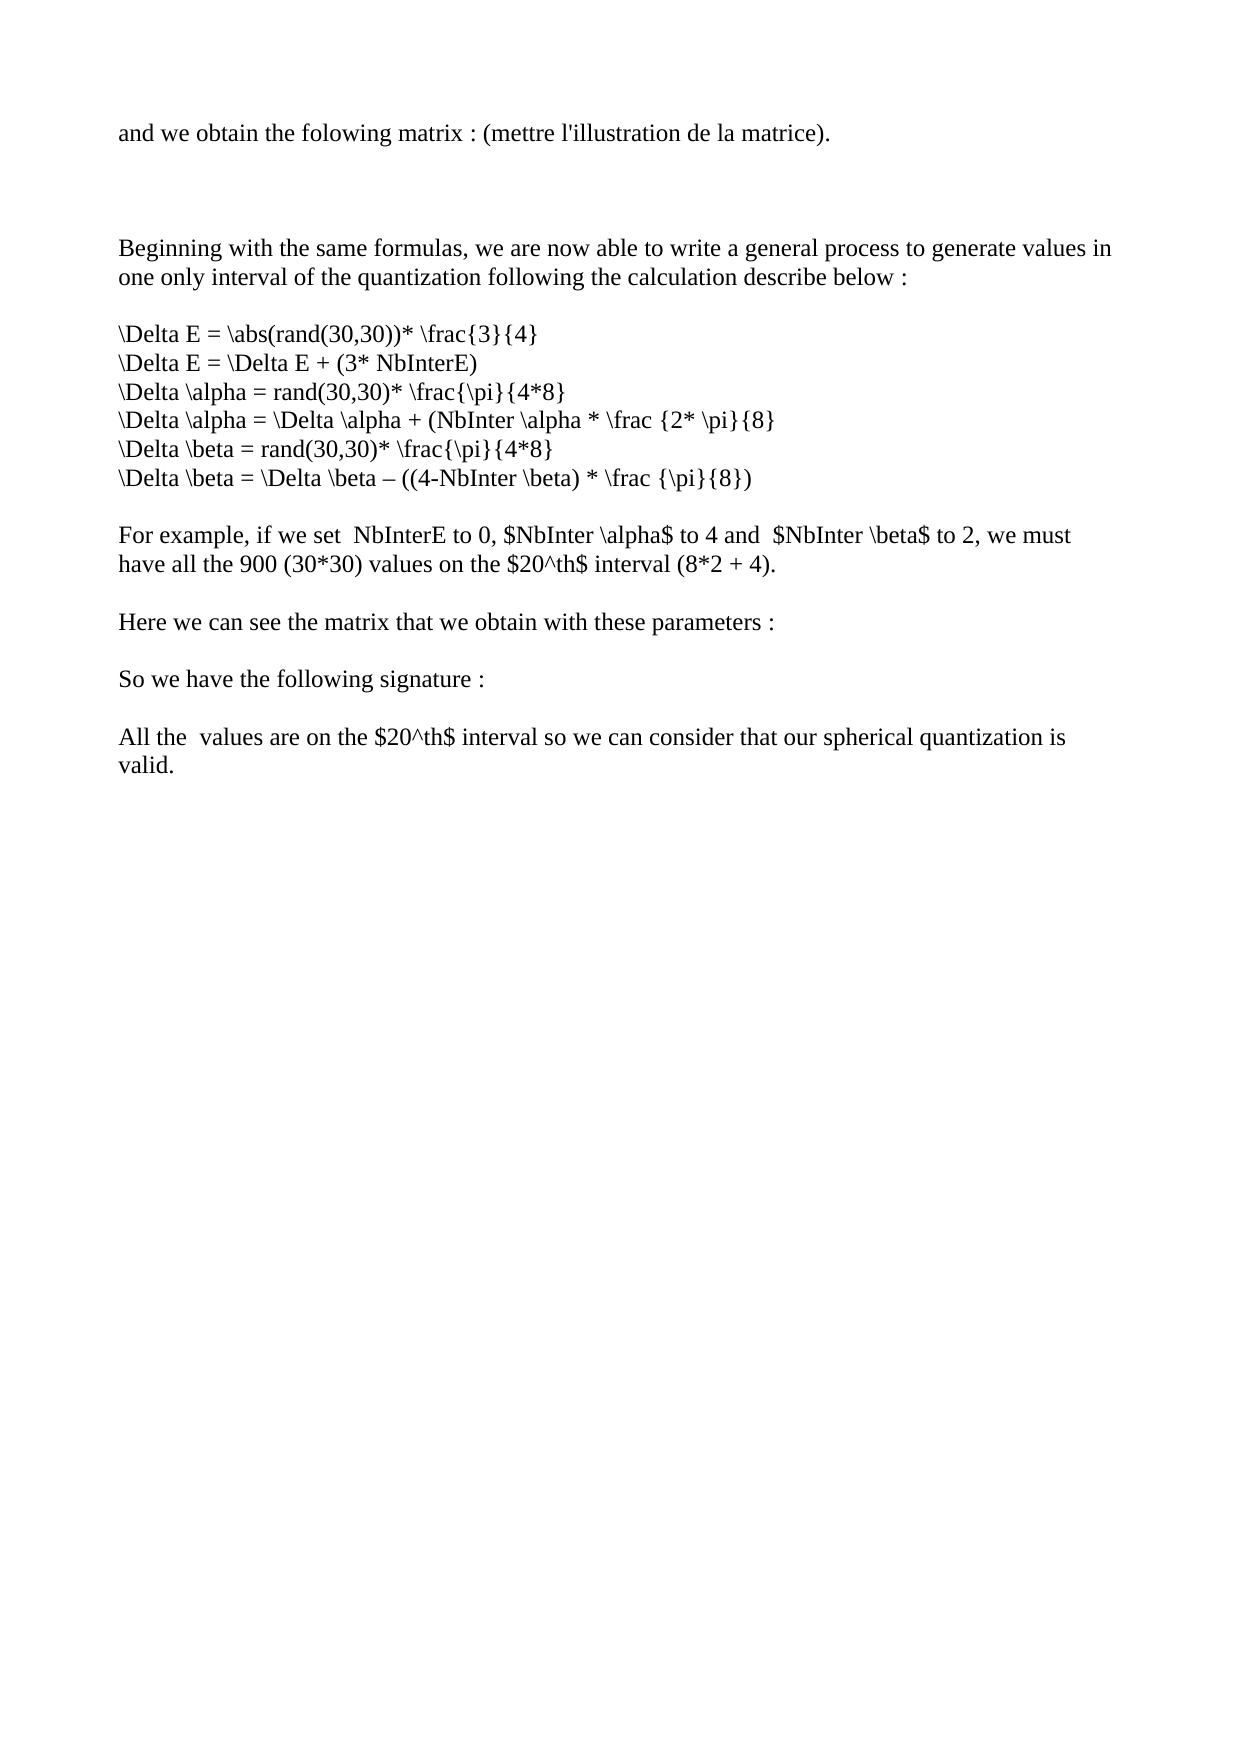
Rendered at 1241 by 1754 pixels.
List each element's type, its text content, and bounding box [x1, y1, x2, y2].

text \Delta \beta = \Delta \beta – ((4-NbInter \beta) * \frac {\pi}{8}) [118, 463, 1122, 492]
text All the values are on the $20^th$ interval so we can consider that our spherical quantization is valid. [118, 722, 1122, 779]
text For example, if we set NbInterE to 0, $NbInter \alpha$ to 4 and $NbInter \beta$ to 2, we must have all the 900 (30*30) values on the $20^th$ interval (8*2 + 4). [118, 521, 1122, 578]
text \Delta E = \Delta E + (3* NbInterE) [118, 348, 1122, 377]
text \Delta \alpha = \Delta \alpha + (NbInter \alpha * \frac {2* \pi}{8} [118, 406, 1122, 434]
text \Delta \beta = rand(30,30)* \frac{\pi}{4*8} [118, 434, 1122, 463]
text Here we can see the matrix that we obtain with these parameters : [118, 607, 1122, 636]
text Beginning with the same formulas, we are now able to write a general process to generate values in one only interval of the quantization following the calculation describe below : [118, 233, 1122, 291]
text \Delta E = \abs(rand(30,30))* \frac{3}{4} [118, 319, 1122, 348]
text So we have the following signature : [118, 664, 1122, 693]
text and we obtain the folowing matrix : (mettre l'illustration de la matrice). [118, 118, 1122, 147]
text \Delta \alpha = rand(30,30)* \frac{\pi}{4*8} [118, 377, 1122, 406]
